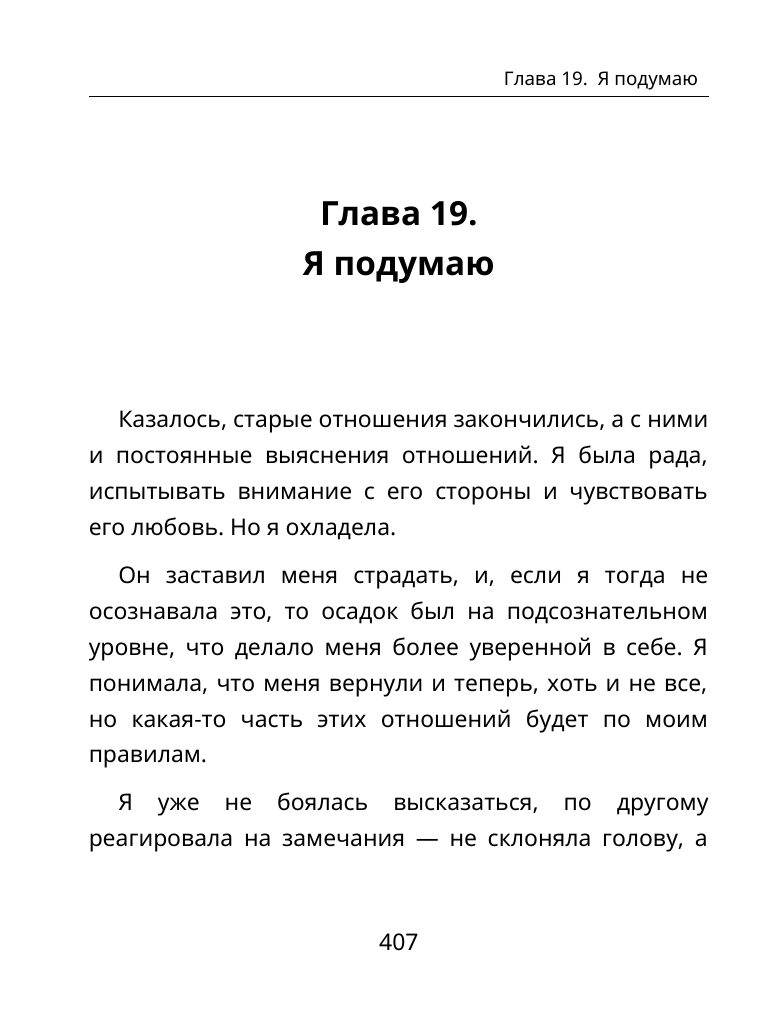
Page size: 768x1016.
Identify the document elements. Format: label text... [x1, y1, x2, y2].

text Я уже не боялась высказаться, по другому реагировала на замечания — не склоняла голову, а [88, 786, 709, 853]
text Казалось, старые отношения закончились, а с ними и постоянные выяснения отношений. Я была рада, испытывать внимание с его стороны и чувствовать его любовь. Но я охладела. [88, 403, 709, 542]
text Он заставил меня страдать, и, если я тогда не осознавала это, то осадок был на подсознательном уровне, что делало меня более уверенной в себе. Я понимала, что меня вернули и теперь, хоть и не все, но какая-то часть этих отношений будет по моим правилам. [88, 559, 709, 770]
subtitle Глава 19. Я подумаю [88, 185, 709, 285]
